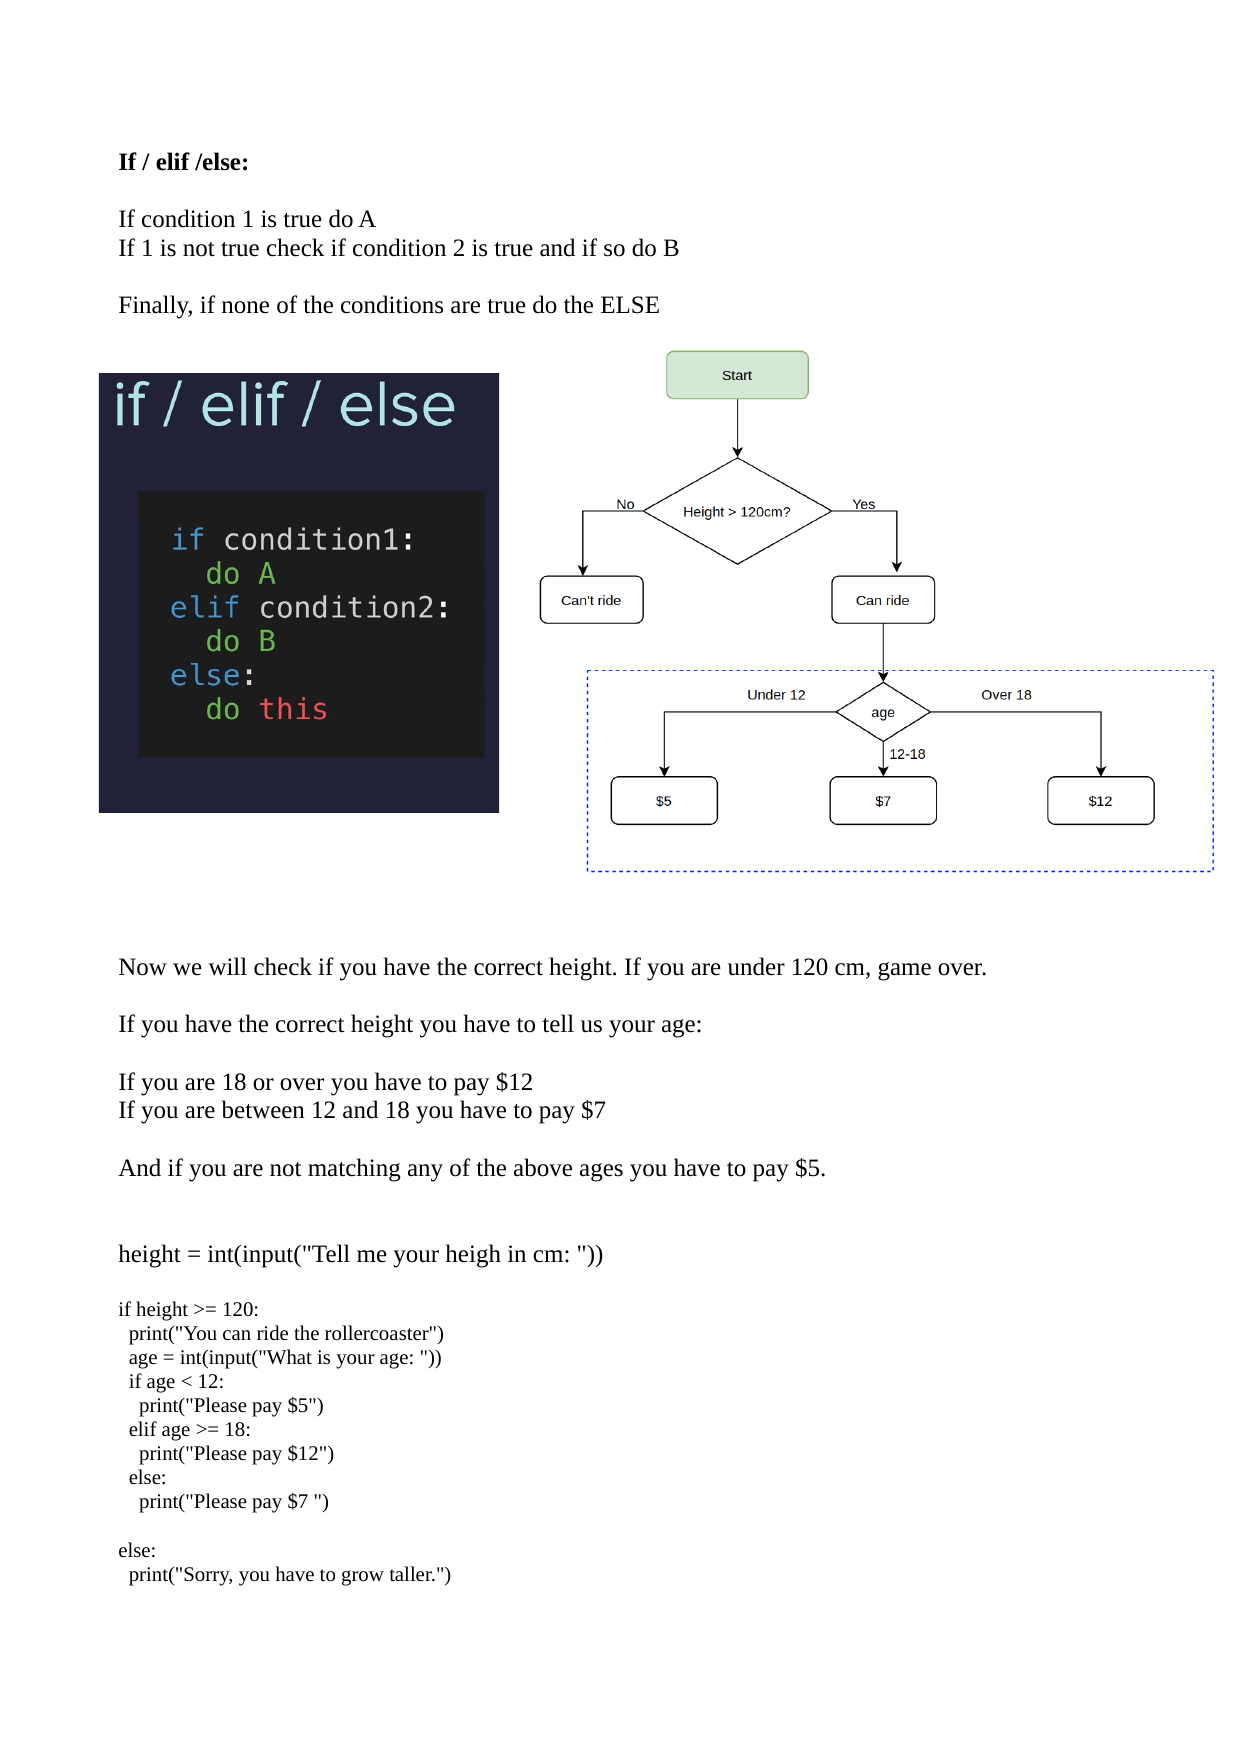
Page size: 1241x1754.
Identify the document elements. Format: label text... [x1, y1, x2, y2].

text print("Please pay $12") [118, 1441, 1122, 1465]
text If condition 1 is true do A [118, 204, 1122, 233]
text If you are 18 or over you have to pay $12 [118, 1067, 1122, 1096]
text Now we will check if you have the correct height. If you are under 120 cm, game over. [118, 952, 1122, 981]
text age = int(input("What is your age: ")) [118, 1345, 1122, 1369]
text print("Sorry, you have to grow taller.") [118, 1562, 1122, 1586]
text height = int(input("Tell me your heigh in cm: ")) [118, 1239, 1122, 1268]
text If / elif /else: [118, 147, 1122, 176]
text else: [118, 1465, 1122, 1489]
text If 1 is not true check if condition 2 is true and if so do B [118, 233, 1122, 262]
text elif age >= 18: [118, 1417, 1122, 1441]
text print("Please pay $7 ") [118, 1489, 1122, 1513]
text print("Please pay $5") [118, 1393, 1122, 1417]
text If you have the correct height you have to tell us your age: [118, 1009, 1122, 1038]
text else: [118, 1537, 1122, 1562]
text Finally, if none of the conditions are true do the ELSE [118, 291, 1122, 319]
text And if you are not matching any of the above ages you have to pay $5. [118, 1153, 1122, 1182]
text If you are between 12 and 18 you have to pay $7 [118, 1096, 1122, 1124]
text if height >= 120: [118, 1297, 1122, 1321]
picture [533, 345, 1221, 881]
text print("You can ride the rollercoaster") [118, 1321, 1122, 1345]
text if age < 12: [118, 1369, 1122, 1393]
picture [98, 373, 500, 813]
